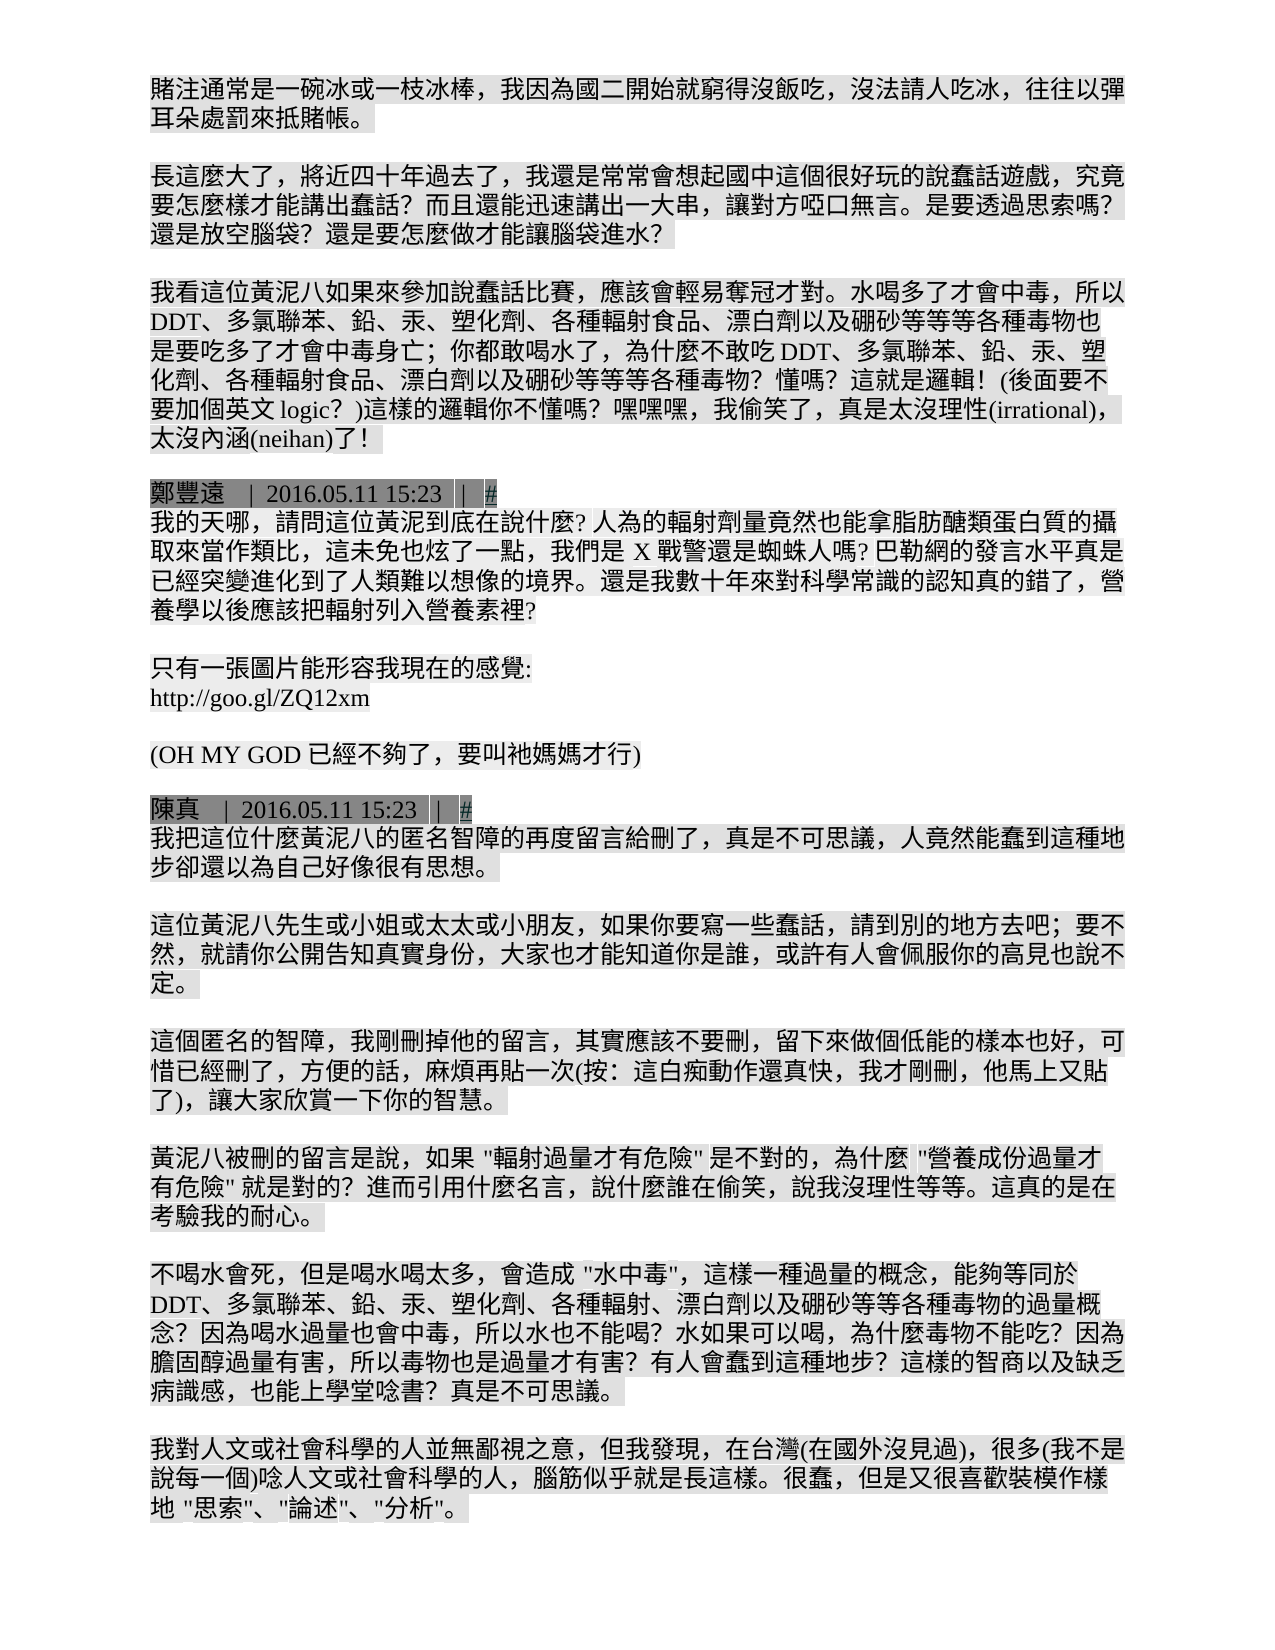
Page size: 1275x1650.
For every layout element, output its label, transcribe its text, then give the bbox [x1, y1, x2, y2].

text 賭注通常是一碗冰或一枝冰棒，我因為國二開始就窮得沒飯吃，沒法請人吃冰，往往以彈耳朵處罰來抵賭帳。 長這麼大了，將近四十年過去了，我還是常常會想起國中這個很好玩的說蠢話遊戲，究竟要怎麼樣才能講出蠢話？而且還能迅速講出一大串，讓對方啞口無言。是要透過思索嗎？還是放空腦袋？還是要怎麼做才能讓腦袋進水？ 我看這位黃泥八如果來參加說蠢話比賽，應該會輕易奪冠才對。水喝多了才會中毒，所以DDT、多氯聯苯、鉛、汞、塑化劑、各種輻射食品、漂白劑以及硼砂等等等各種毒物也是要吃多了才會中毒身亡；你都敢喝水了，為什麼不敢吃DDT、多氯聯苯、鉛、汞、塑化劑、各種輻射食品、漂白劑以及硼砂等等等各種毒物？懂嗎？這就是邏輯！(後面要不要加個英文logic？)這樣的邏輯你不懂嗎？嘿嘿嘿，我偷笑了，真是太沒理性(irrational)，太沒內涵(neihan)了！ [150, 75, 1125, 454]
text 陳真 | 2016.05.11 15:23 | # [150, 795, 1125, 824]
text 我把這位什麼黃泥八的匿名智障的再度留言給刪了，真是不可思議，人竟然能蠢到這種地步卻還以為自己好像很有思想。 這位黃泥八先生或小姐或太太或小朋友，如果你要寫一些蠢話，請到別的地方去吧；要不然，就請你公開告知真實身份，大家也才能知道你是誰，或許有人會佩服你的高見也說不定。 這個匿名的智障，我剛刪掉他的留言，其實應該不要刪，留下來做個低能的樣本也好，可惜已經刪了，方便的話，麻煩再貼一次(按：這白痴動作還真快，我才剛刪，他馬上又貼了)，讓大家欣賞一下你的智慧。 黃泥八被刪的留言是說，如果 "輻射過量才有危險" 是不對的，為什麼 "營養成份過量才有危險" 就是對的？進而引用什麼名言，說什麼誰在偷笑，說我沒理性等等。這真的是在考驗我的耐心。 不喝水會死，但是喝水喝太多，會造成 "水中毒"，這樣一種過量的概念，能夠等同於DDT、多氯聯苯、鉛、汞、塑化劑、各種輻射、漂白劑以及硼砂等等各種毒物的過量概念？因為喝水過量也會中毒，所以水也不能喝？水如果可以喝，為什麼毒物不能吃？因為膽固醇過量有害，所以毒物也是過量才有害？有人會蠢到這種地步？這樣的智商以及缺乏病識感，也能上學堂唸書？真是不可思議。 我對人文或社會科學的人並無鄙視之意，但我發現，在台灣(在國外沒見過)，很多(我不是說每一個)唸人文或社會科學的人，腦筋似乎就是長這樣。很蠢，但是又很喜歡裝模作樣地 "思索"、"論述"、"分析"。 [150, 824, 1125, 1523]
text 我的天哪，請問這位黃泥到底在說什麼? 人為的輻射劑量竟然也能拿脂肪醣類蛋白質的攝取來當作類比，這未免也炫了一點，我們是 X 戰警還是蜘蛛人嗎? 巴勒網的發言水平真是已經突變進化到了人類難以想像的境界。還是我數十年來對科學常識的認知真的錯了，營養學以後應該把輻射列入營養素裡? 只有一張圖片能形容我現在的感覺: http://goo.gl/ZQ12xm (OH MY GOD 已經不夠了，要叫衪媽媽才行) [150, 508, 1125, 770]
text 鄭豐遠 | 2016.05.11 15:23 | # [150, 479, 1125, 508]
